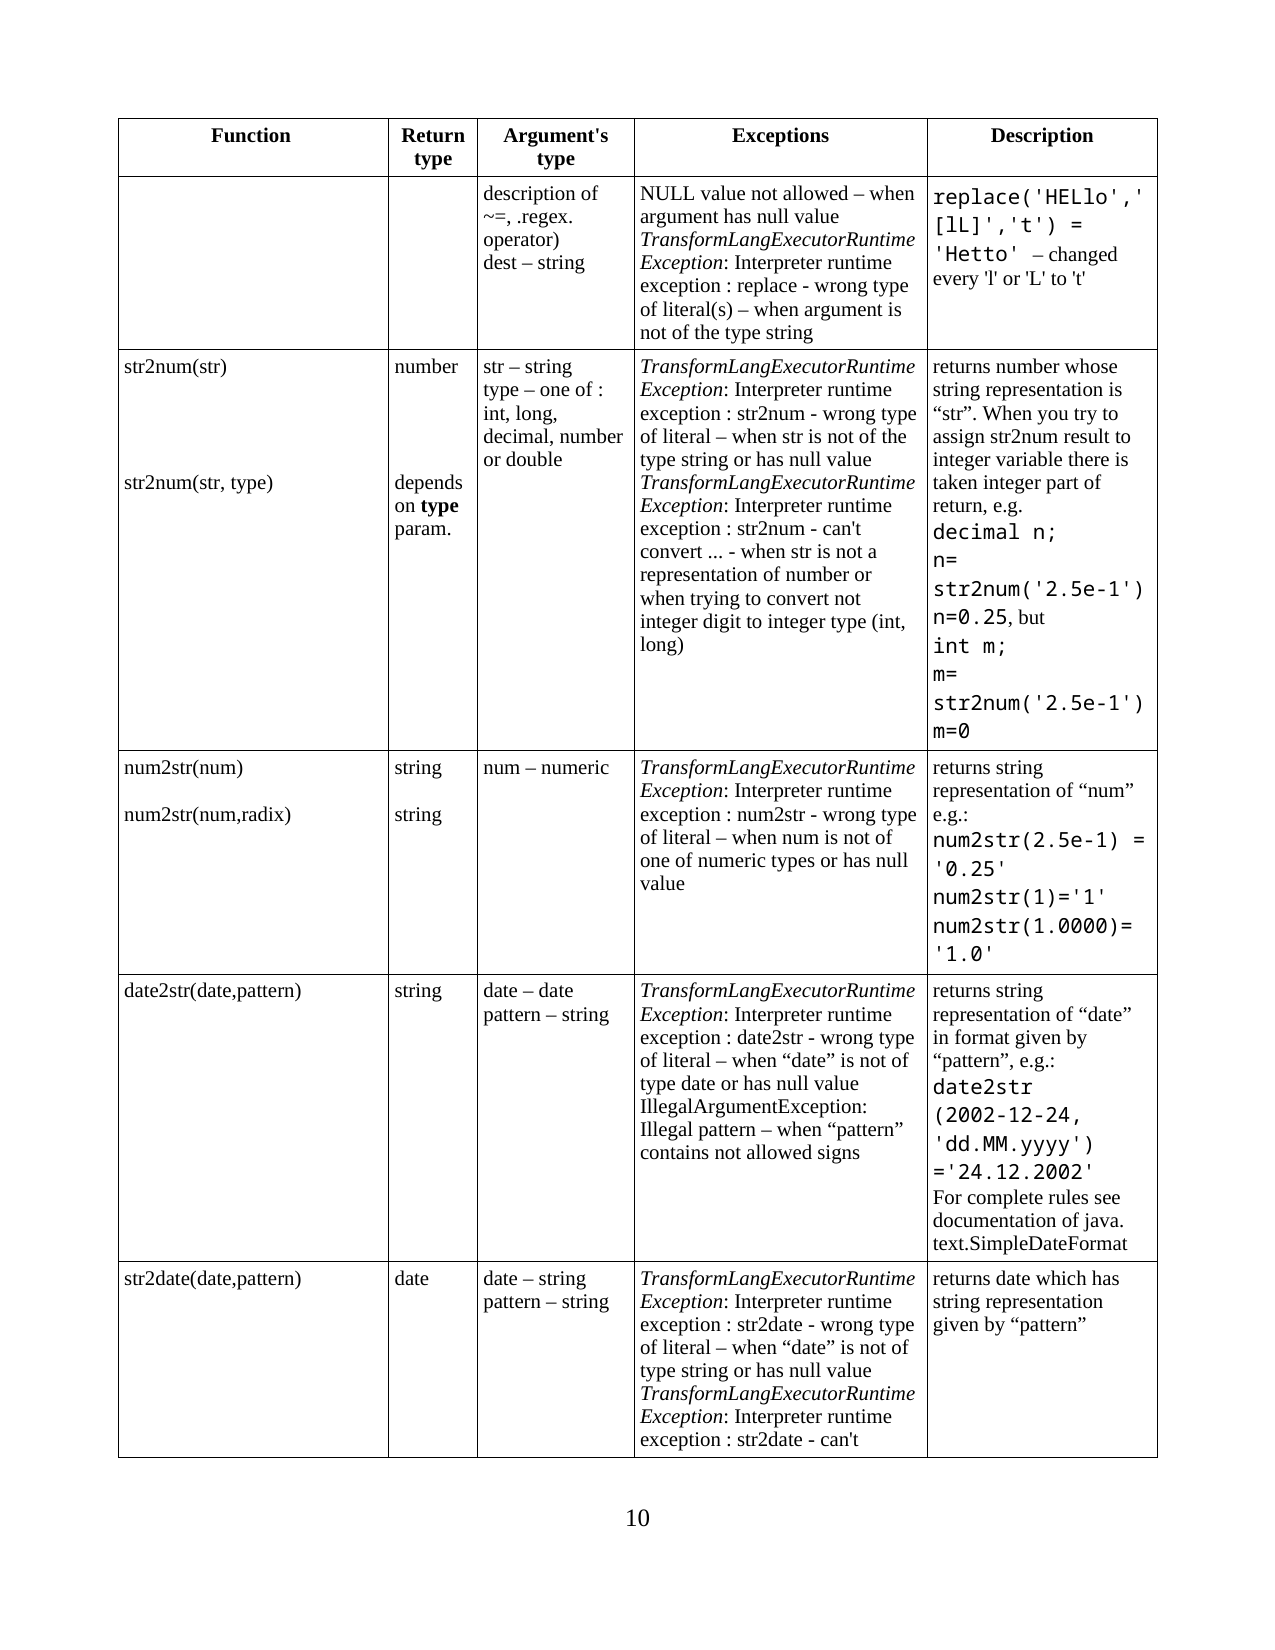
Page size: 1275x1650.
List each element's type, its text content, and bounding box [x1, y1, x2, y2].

table_header Return type [389, 119, 477, 176]
table_header Description [928, 119, 1157, 176]
table_header Argument's type [478, 119, 634, 176]
table_cell TransformLangExecutorRuntimeException: Interpreter runtime exception : date2str - wrong type of literal – when “date” is not of type date or has null value IllegalArgumentException: Illegal pattern – when “pattern” contains not allowed signs [635, 975, 927, 1261]
table_cell returns date which has string representation given by “pattern” [928, 1262, 1157, 1457]
table_cell returns string representation of “num” e.g.: num2str(2.5e-1) = '0.25' num2str(1)='1' num2str(1.0000)= '1.0' [928, 751, 1157, 973]
table_header Exceptions [635, 119, 927, 176]
table_cell str – string type – one of : int, long, decimal, number or double [478, 350, 634, 750]
table_cell description of ~=, .regex. operator) dest – string [478, 177, 634, 349]
table_cell replace('HELlo','[lL]','t') = 'Hetto' – changed every 'l' or 'L' to 't' [928, 177, 1157, 349]
table_cell date [389, 1262, 477, 1457]
table_cell TransformLangExecutorRuntimeException: Interpreter runtime exception : str2date - wrong type of literal – when “date” is not of type string or has null value TransformLangExecutorRuntimeException: Interpreter runtime exception : str2date - can't [635, 1262, 927, 1457]
table_cell returns string representation of “date” in format given by “pattern”, e.g.: date2str (2002-12-24, 'dd.MM.yyyy') ='24.12.2002' For complete rules see documentation of java. text.SimpleDateFormat [928, 975, 1157, 1261]
table_cell returns number whose string representation is “str”. When you try to assign str2num result to integer variable there is taken integer part of return, e.g. decimal n; n= str2num('2.5e-1') n=0.25, but int m; m= str2num('2.5e-1') m=0 [928, 350, 1157, 750]
table_cell TransformLangExecutorRuntimeException: Interpreter runtime exception : num2str - wrong type of literal – when num is not of one of numeric types or has null value [635, 751, 927, 973]
table_cell num – numeric [478, 751, 634, 973]
table_cell [119, 177, 388, 349]
table_cell NULL value not allowed – when argument has null value TransformLangExecutorRuntimeException: Interpreter runtime exception : replace - wrong type of literal(s) – when argument is not of the type string [635, 177, 927, 349]
table_cell number depends on type param. [389, 350, 477, 750]
table_cell string [389, 975, 477, 1261]
table_cell string string [389, 751, 477, 973]
table_cell [389, 177, 477, 349]
table_cell str2date(date,pattern) [119, 1262, 388, 1457]
table_cell TransformLangExecutorRuntimeException: Interpreter runtime exception : str2num - wrong type of literal – when str is not of the type string or has null value TransformLangExecutorRuntimeException: Interpreter runtime exception : str2num - can't convert ... - when str is not a representation of number or when trying to convert not integer digit to integer type (int, long) [635, 350, 927, 750]
table_cell date – string pattern – string [478, 1262, 634, 1457]
table_header Function [119, 119, 388, 176]
table_cell date – date pattern – string [478, 975, 634, 1261]
table_cell num2str(num) num2str(num,radix) [119, 751, 388, 973]
table_cell str2num(str) str2num(str, type) [119, 350, 388, 750]
table_cell date2str(date,pattern) [119, 975, 388, 1261]
